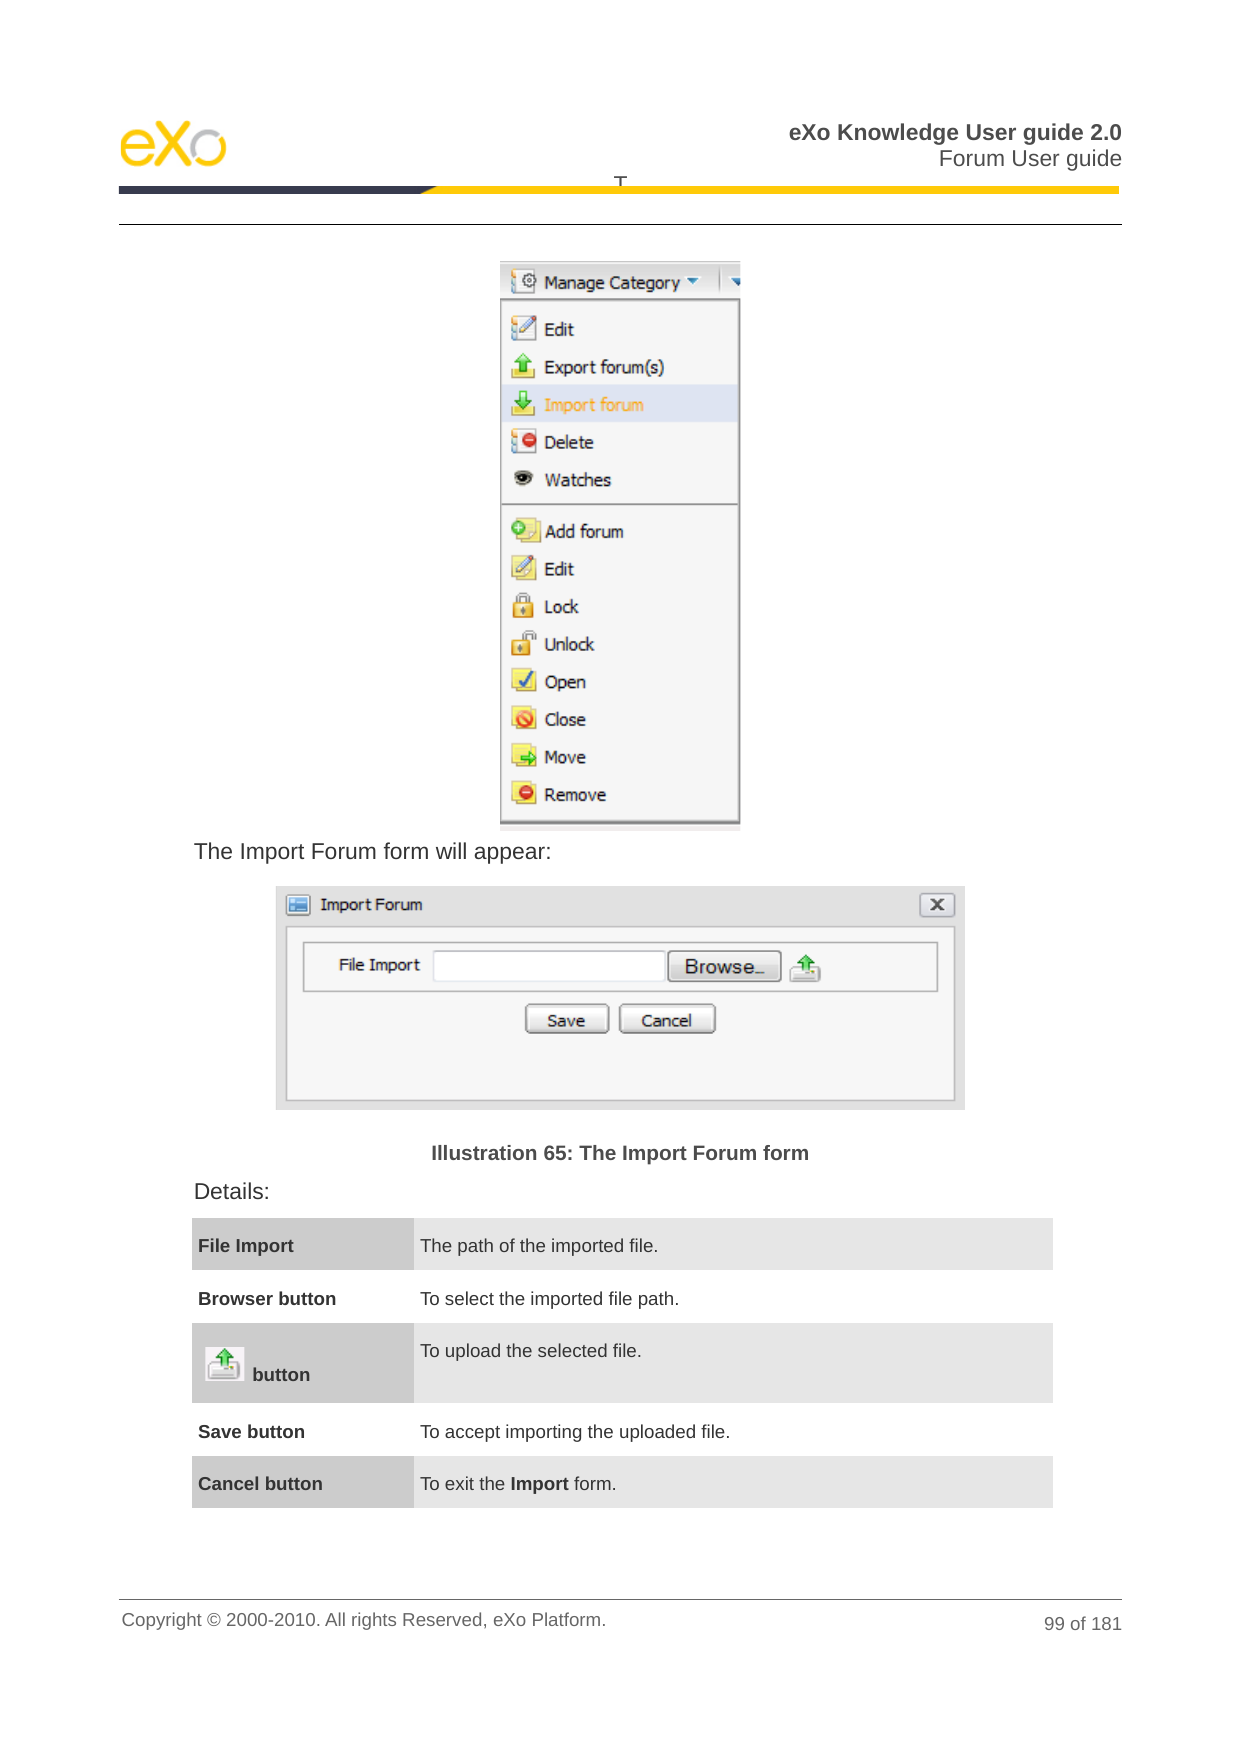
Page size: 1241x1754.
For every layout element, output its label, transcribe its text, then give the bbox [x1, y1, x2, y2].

table_header File Import [192, 1218, 414, 1270]
list Illustration 65: The Import Forum form [261, 1110, 979, 1165]
picture [118, 186, 1119, 194]
table_cell To upload the selected file. [414, 1323, 1053, 1403]
table_cell button [192, 1323, 414, 1403]
list Details: [156, 872, 1122, 1204]
table_cell To select the imported file path. [414, 1270, 1053, 1322]
list The Import Forum form will appear: [156, 831, 1122, 864]
table_cell Cancel button [192, 1456, 414, 1508]
table_cell Browser button [192, 1270, 414, 1322]
picture [120, 120, 227, 167]
table_cell Save button [192, 1403, 414, 1456]
picture [275, 886, 965, 1110]
table_cell To exit the Import form. [414, 1456, 1053, 1508]
table_cell To accept importing the uploaded file. [414, 1403, 1053, 1456]
picture [500, 261, 741, 831]
picture [205, 1347, 245, 1381]
table_header The path of the imported file. [414, 1218, 1053, 1270]
